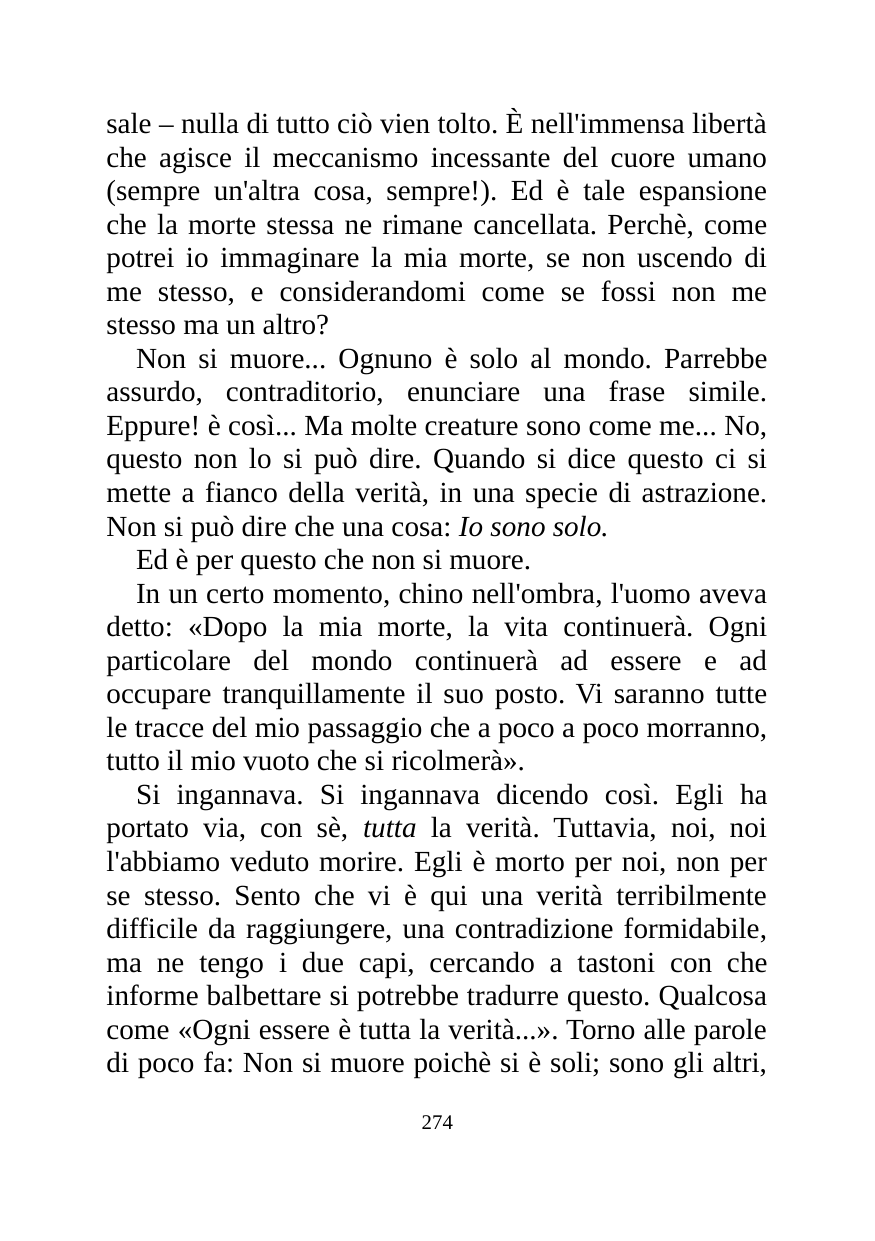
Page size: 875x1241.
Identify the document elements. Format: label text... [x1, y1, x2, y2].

text sale – nulla di tutto ciò vien tolto. È nell'immensa libertà che agisce il meccanismo incessante del cuore umano (sempre un'altra cosa, sempre!). Ed è tale espansione che la morte stessa ne rimane cancellata. Perchè, come potrei io immaginare la mia morte, se non uscendo di me stesso, e considerandomi come se fossi non me stesso ma un altro? [106, 106, 768, 341]
text Ed è per questo che non si muore. [106, 542, 768, 576]
text Si ingannava. Si ingannava dicendo così. Egli ha portato via, con sè, tutta la verità. Tuttavia, noi, noi l'abbiamo veduto morire. Egli è morto per noi, non per se stesso. Sento che vi è qui una verità terribilmente difficile da raggiungere, una contradizione formidabile, ma ne tengo i due capi, cercando a tastoni con che informe balbettare si potrebbe tradurre questo. Qualcosa come «Ogni essere è tutta la verità...». Torno alle parole di poco fa: Non si muore poichè si è soli; sono gli altri, [106, 777, 768, 1079]
text Non si muore... Ognuno è solo al mondo. Parrebbe assurdo, contraditorio, enunciare una frase simile. Eppure! è così... Ma molte creature sono come me... No, questo non lo si può dire. Quando si dice questo ci si mette a fianco della verità, in una specie di astrazione. Non si può dire che una cosa: Io sono solo. [106, 341, 768, 542]
text In un certo momento, chino nell'ombra, l'uomo aveva detto: «Dopo la mia morte, la vita continuerà. Ogni particolare del mondo continuerà ad essere e ad occupare tranquillamente il suo posto. Vi saranno tutte le tracce del mio passaggio che a poco a poco morranno, tutto il mio vuoto che si ricolmerà». [106, 576, 768, 777]
